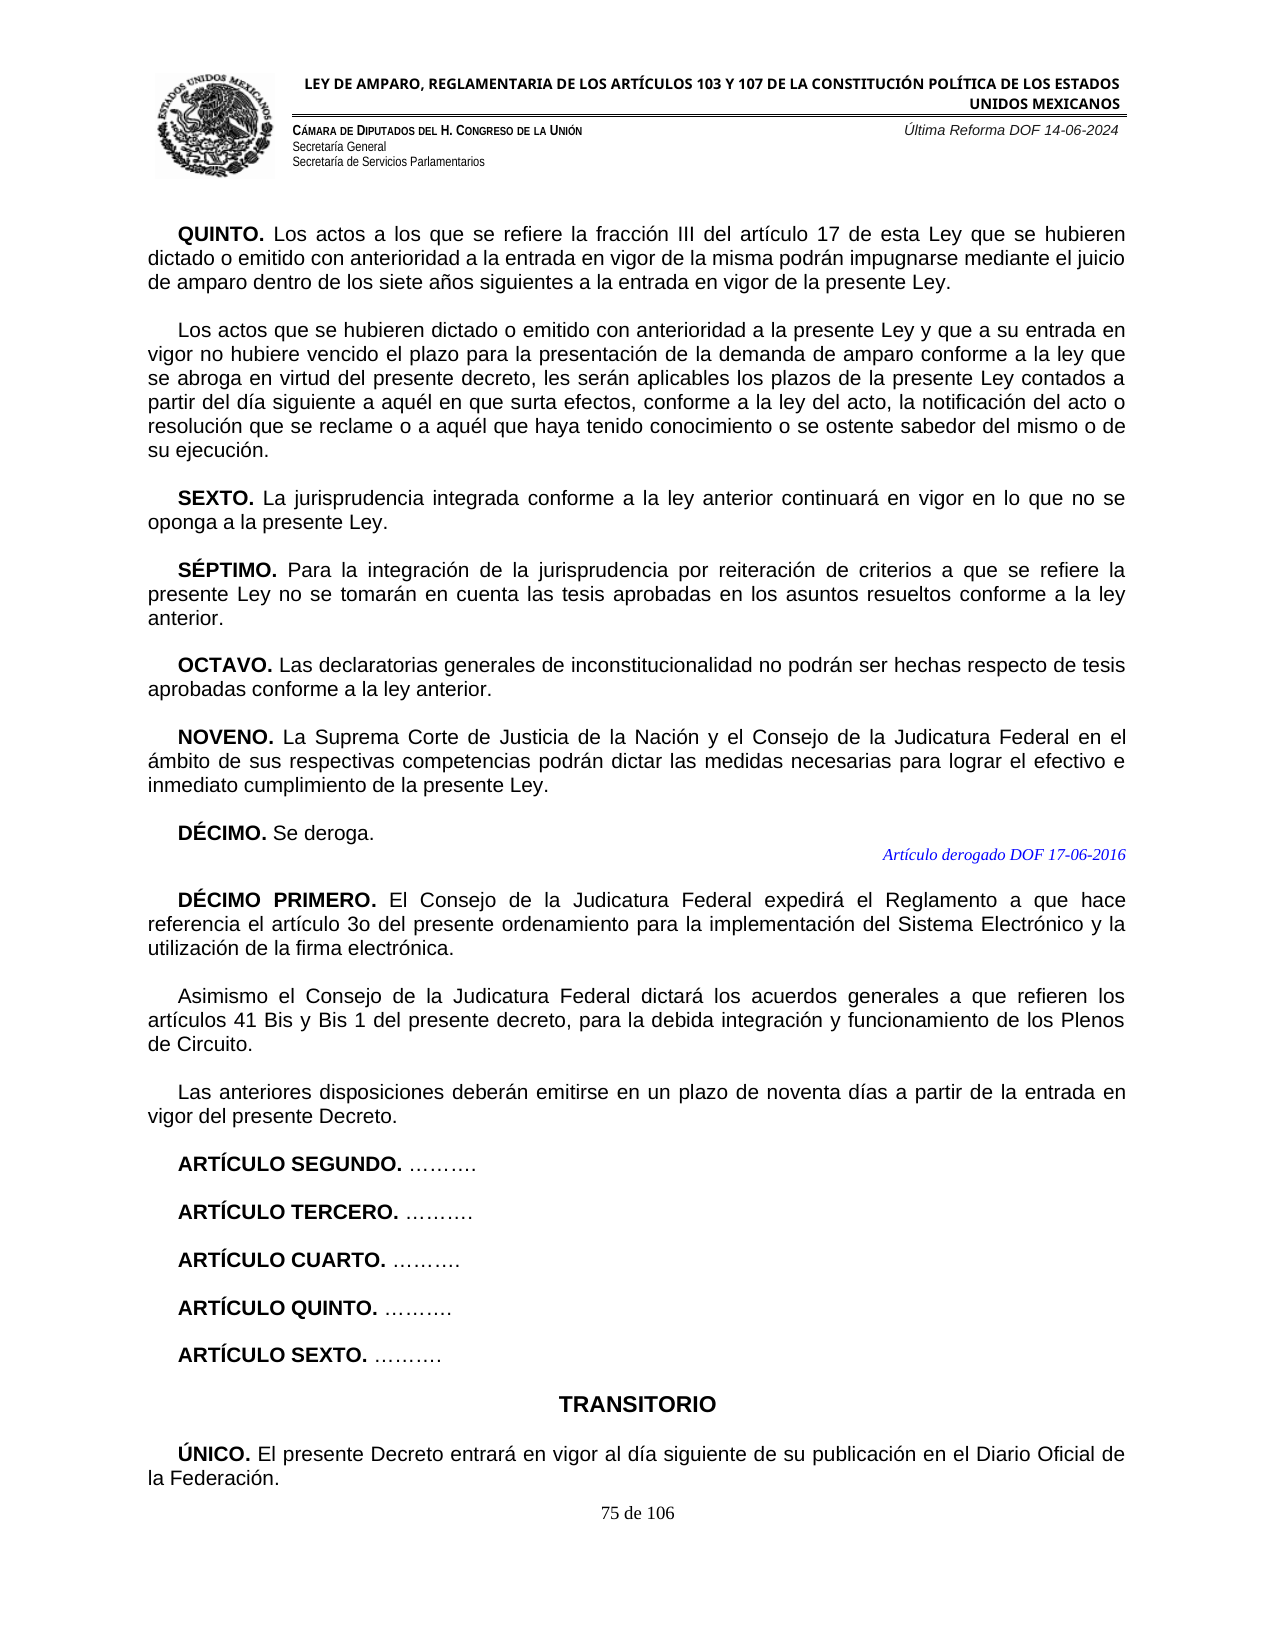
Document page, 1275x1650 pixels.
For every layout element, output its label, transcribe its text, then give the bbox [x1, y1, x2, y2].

text ARTÍCULO SEGUNDO. ………. [148, 1152, 1127, 1176]
text QUINTO. Los actos a los que se refiere la fracción III del artículo 17 de esta Ley que se hubieren dictado o emitido con anterioridad a la entrada en vigor de la misma podrán impugnarse mediante el juicio de amparo dentro de los siete años siguientes a la entrada en vigor de la presente Ley. [148, 222, 1127, 294]
text NOVENO. La Suprema Corte de Justicia de la Nación y el Consejo de la Judicatura Federal en el ámbito de sus respectivas competencias podrán dictar las medidas necesarias para lograr el efectivo e inmediato cumplimiento de la presente Ley. [148, 725, 1127, 797]
text ARTÍCULO CUARTO. ………. [148, 1247, 1127, 1271]
text ARTÍCULO QUINTO. ………. [148, 1295, 1127, 1319]
text OCTAVO. Las declaratorias generales de inconstitucionalidad no podrán ser hechas respecto de tesis aprobadas conforme a la ley anterior. [148, 653, 1127, 701]
text SÉPTIMO. Para la integración de la jurisprudencia por reiteración de criterios a que se refiere la presente Ley no se tomarán en cuenta las tesis aprobadas en los asuntos resueltos conforme a la ley anterior. [148, 557, 1127, 629]
text Artículo derogado DOF 17-06-2016 [148, 845, 1127, 864]
text Las anteriores disposiciones deberán emitirse en un plazo de noventa días a partir de la entrada en vigor del presente Decreto. [148, 1080, 1127, 1128]
text DÉCIMO. Se deroga. [148, 821, 1127, 845]
text TRANSITORIO [148, 1391, 1127, 1417]
text Los actos que se hubieren dictado o emitido con anterioridad a la presente Ley y que a su entrada en vigor no hubiere vencido el plazo para la presentación de la demanda de amparo conforme a la ley que se abroga en virtud del presente decreto, les serán aplicables los plazos de la presente Ley contados a partir del día siguiente a aquél en que surta efectos, conforme a la ley del acto, la notificación del acto o resolución que se reclame o a aquél que haya tenido conocimiento o se ostente sabedor del mismo o de su ejecución. [148, 318, 1127, 462]
text ÚNICO. El presente Decreto entrará en vigor al día siguiente de su publicación en el Diario Oficial de la Federación. [148, 1441, 1127, 1489]
text SEXTO. La jurisprudencia integrada conforme a la ley anterior continuará en vigor en lo que no se oponga a la presente Ley. [148, 486, 1127, 533]
text ARTÍCULO TERCERO. ………. [148, 1199, 1127, 1223]
text ARTÍCULO SEXTO. ………. [148, 1343, 1127, 1367]
text DÉCIMO PRIMERO. El Consejo de la Judicatura Federal expedirá el Reglamento a que hace referencia el artículo 3o del presente ordenamiento para la implementación del Sistema Electrónico y la utilización de la firma electrónica. [148, 888, 1127, 960]
text Asimismo el Consejo de la Judicatura Federal dictará los acuerdos generales a que refieren los artículos 41 Bis y Bis 1 del presente decreto, para la debida integración y funcionamiento de los Plenos de Circuito. [148, 984, 1127, 1056]
